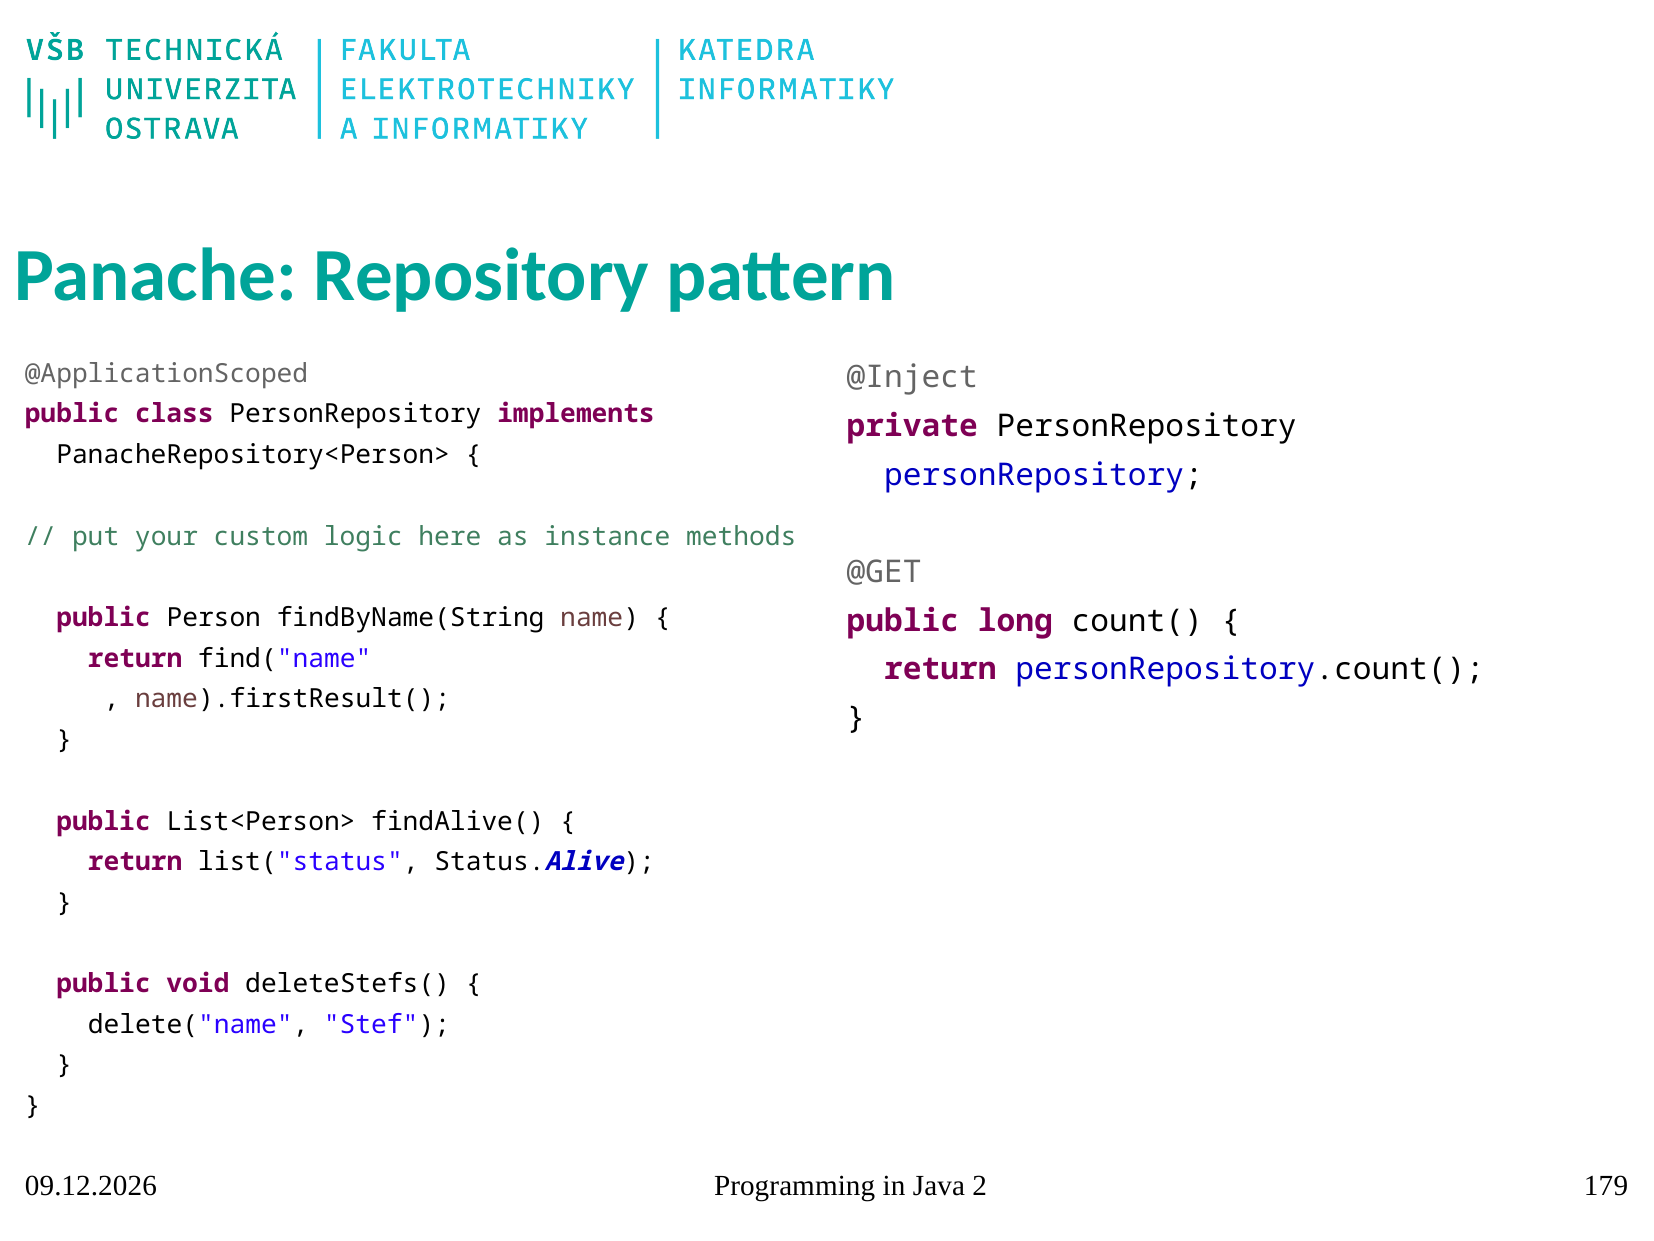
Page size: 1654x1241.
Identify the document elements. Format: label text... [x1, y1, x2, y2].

list @ApplicationScoped public class PersonRepository implements PanacheRepository<Person> { // put your custom logic here as instance methods public Person findByName(String name) { return find("name" , name).firstResult(); } public List<Person> findAlive() { return list("status", Status.Alive); } public void deleteStefs() { delete("name", "Stef"); } } [24, 354, 808, 1146]
picture [26, 31, 894, 139]
title Panache: Repository pattern [14, 165, 1619, 319]
list @Inject private PersonRepository personRepository; @GET public long count() { return personRepository.count(); } [846, 354, 1630, 1146]
